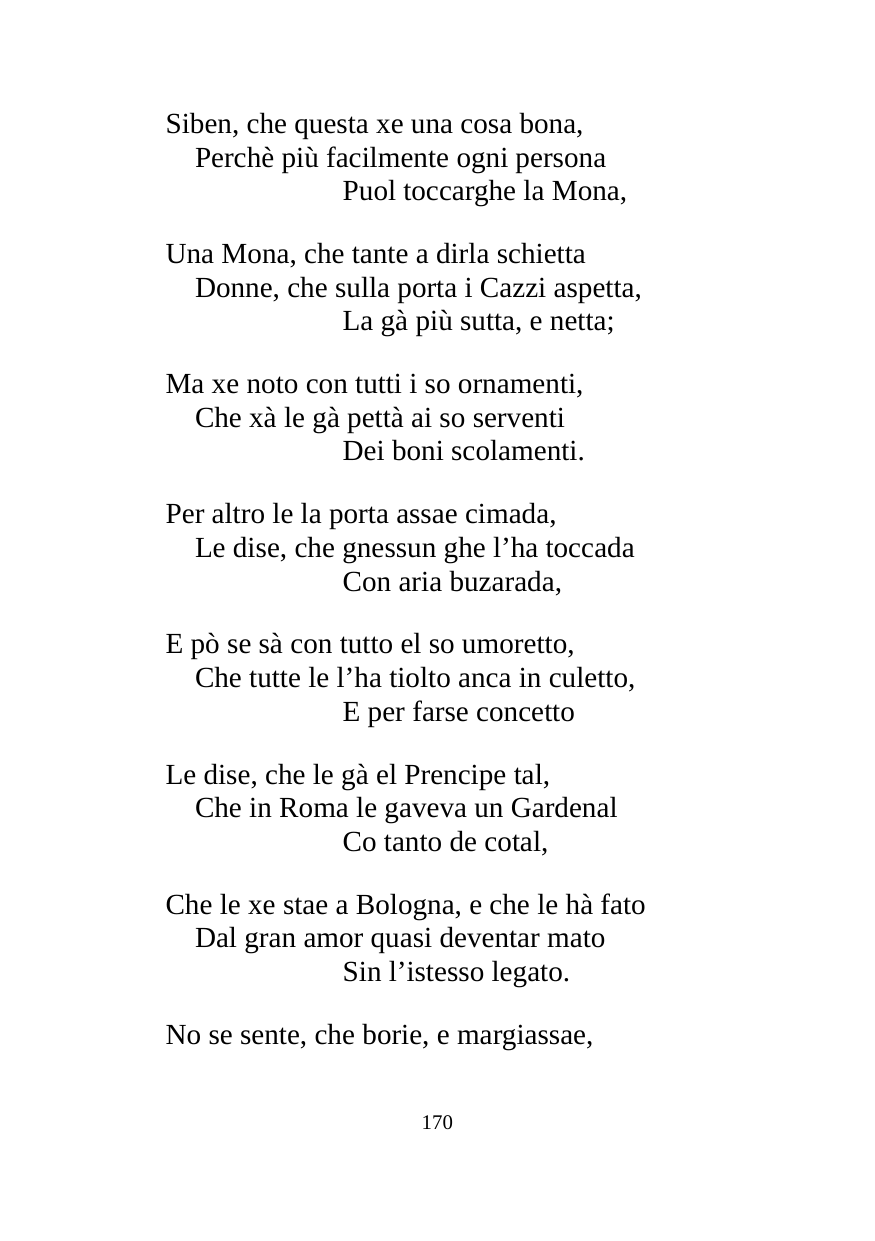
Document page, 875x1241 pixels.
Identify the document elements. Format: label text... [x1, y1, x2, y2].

text E pò se sà con tutto el so umoretto, Che tutte le l’ha tiolto anca in culetto, E per farse concetto [165, 627, 768, 727]
text Una Mona, che tante a dirla schietta Donne, che sulla porta i Cazzi aspetta, La gà più sutta, e netta; [165, 236, 768, 337]
text Per altro le la porta assae cimada, Le dise, che gnessun ghe l’ha toccada Con aria buzarada, [165, 497, 768, 597]
text Ma xe noto con tutti i so ornamenti, Che xà le gà pettà ai so serventi Dei boni scolamenti. [165, 366, 768, 467]
text No se sente, che borie, e margiassae, [165, 1017, 768, 1051]
text Che le xe stae a Bologna, e che le hà fato Dal gran amor quasi deventar mato Sin l’istesso legato. [165, 887, 768, 987]
text Le dise, che le gà el Prencipe tal, Che in Roma le gaveva un Gardenal Co tanto de cotal, [165, 757, 768, 857]
text Siben, che questa xe una cosa bona, Perchè più facilmente ogni persona Puol toccarghe la Mona, [165, 106, 768, 207]
